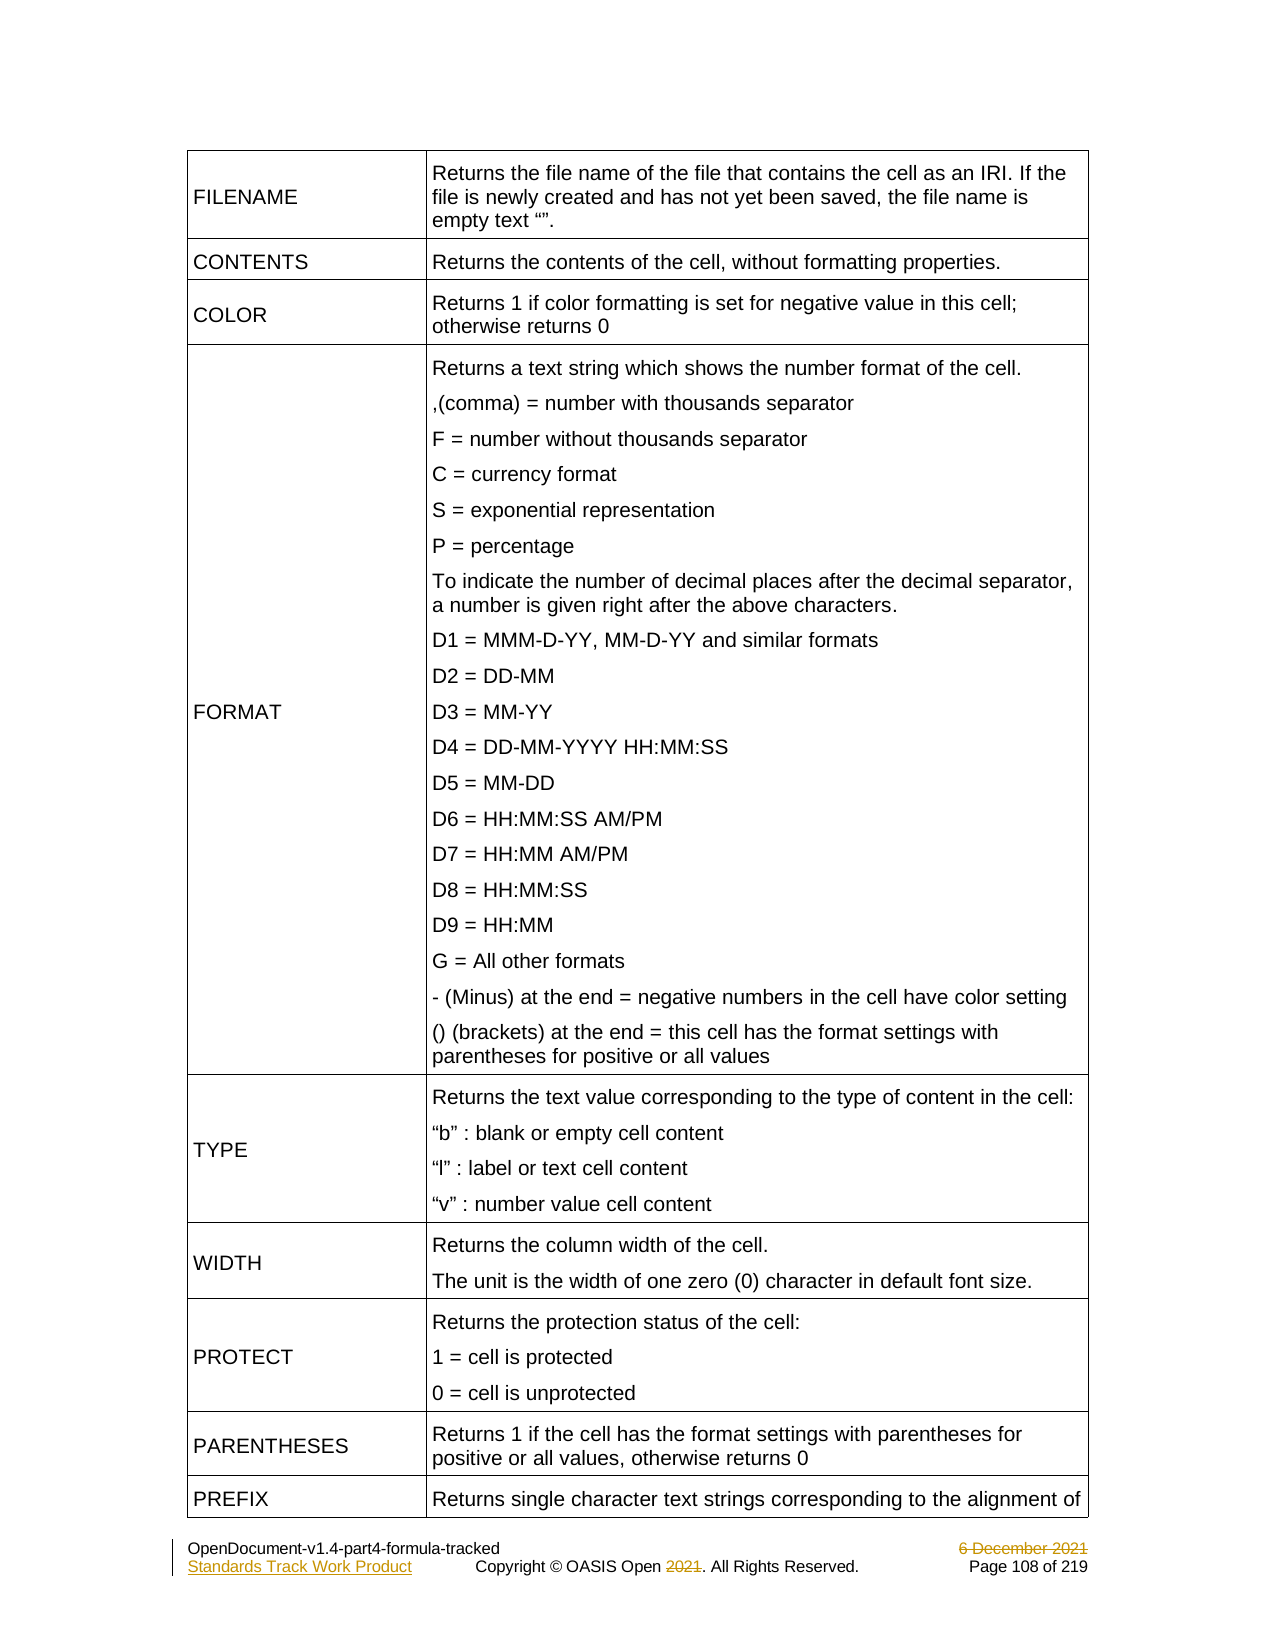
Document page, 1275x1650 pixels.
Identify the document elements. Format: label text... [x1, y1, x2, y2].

table_cell FORMAT [188, 345, 426, 1073]
table_cell Returns the column width of the cell. The unit is the width of one zero (0) character in default font size. [427, 1223, 1088, 1298]
table_cell Returns the text value corresponding to the type of content in the cell: “b” : blank or empty cell content “l” : label or text cell content “v” : number value cell content [427, 1075, 1088, 1222]
table_cell WIDTH [188, 1223, 426, 1298]
table_cell COLOR [188, 280, 426, 344]
table_cell PROTECT [188, 1299, 426, 1411]
table_cell PARENTHESES [188, 1412, 426, 1475]
table_cell Returns the protection status of the cell: 1 = cell is protected 0 = cell is unprotected [427, 1299, 1088, 1411]
table_cell Returns a text string which shows the number format of the cell. ,(comma) = number with thousands separator F = number without thousands separator C = currency format S = exponential representation P = percentage To indicate the number of decimal places after the decimal separator, a number is given right after the above characters. D1 = MMM-D-YY, MM-D-YY and similar formats D2 = DD-MM D3 = MM-YY D4 = DD-MM-YYYY HH:MM:SS D5 = MM-DD D6 = HH:MM:SS AM/PM D7 = HH:MM AM/PM D8 = HH:MM:SS D9 = HH:MM G = All other formats - (Minus) at the end = negative numbers in the cell have color setting () (brackets) at the end = this cell has the format settings with parentheses for positive or all values [427, 345, 1088, 1073]
table_cell Returns 1 if color formatting is set for negative value in this cell; otherwise returns 0 [427, 280, 1088, 344]
table_cell Returns single character text strings corresponding to the alignment of [427, 1476, 1088, 1517]
table_cell Returns 1 if the cell has the format settings with parentheses for positive or all values, otherwise returns 0 [427, 1412, 1088, 1475]
table_cell PREFIX [188, 1476, 426, 1517]
table_cell TYPE [188, 1075, 426, 1222]
table_cell Returns the file name of the file that contains the cell as an IRI. If the file is newly created and has not yet been saved, the file name is empty text “”. [427, 151, 1088, 238]
table_cell Returns the contents of the cell, without formatting properties. [427, 239, 1088, 279]
table_cell FILENAME [188, 151, 426, 238]
table_cell CONTENTS [188, 239, 426, 279]
